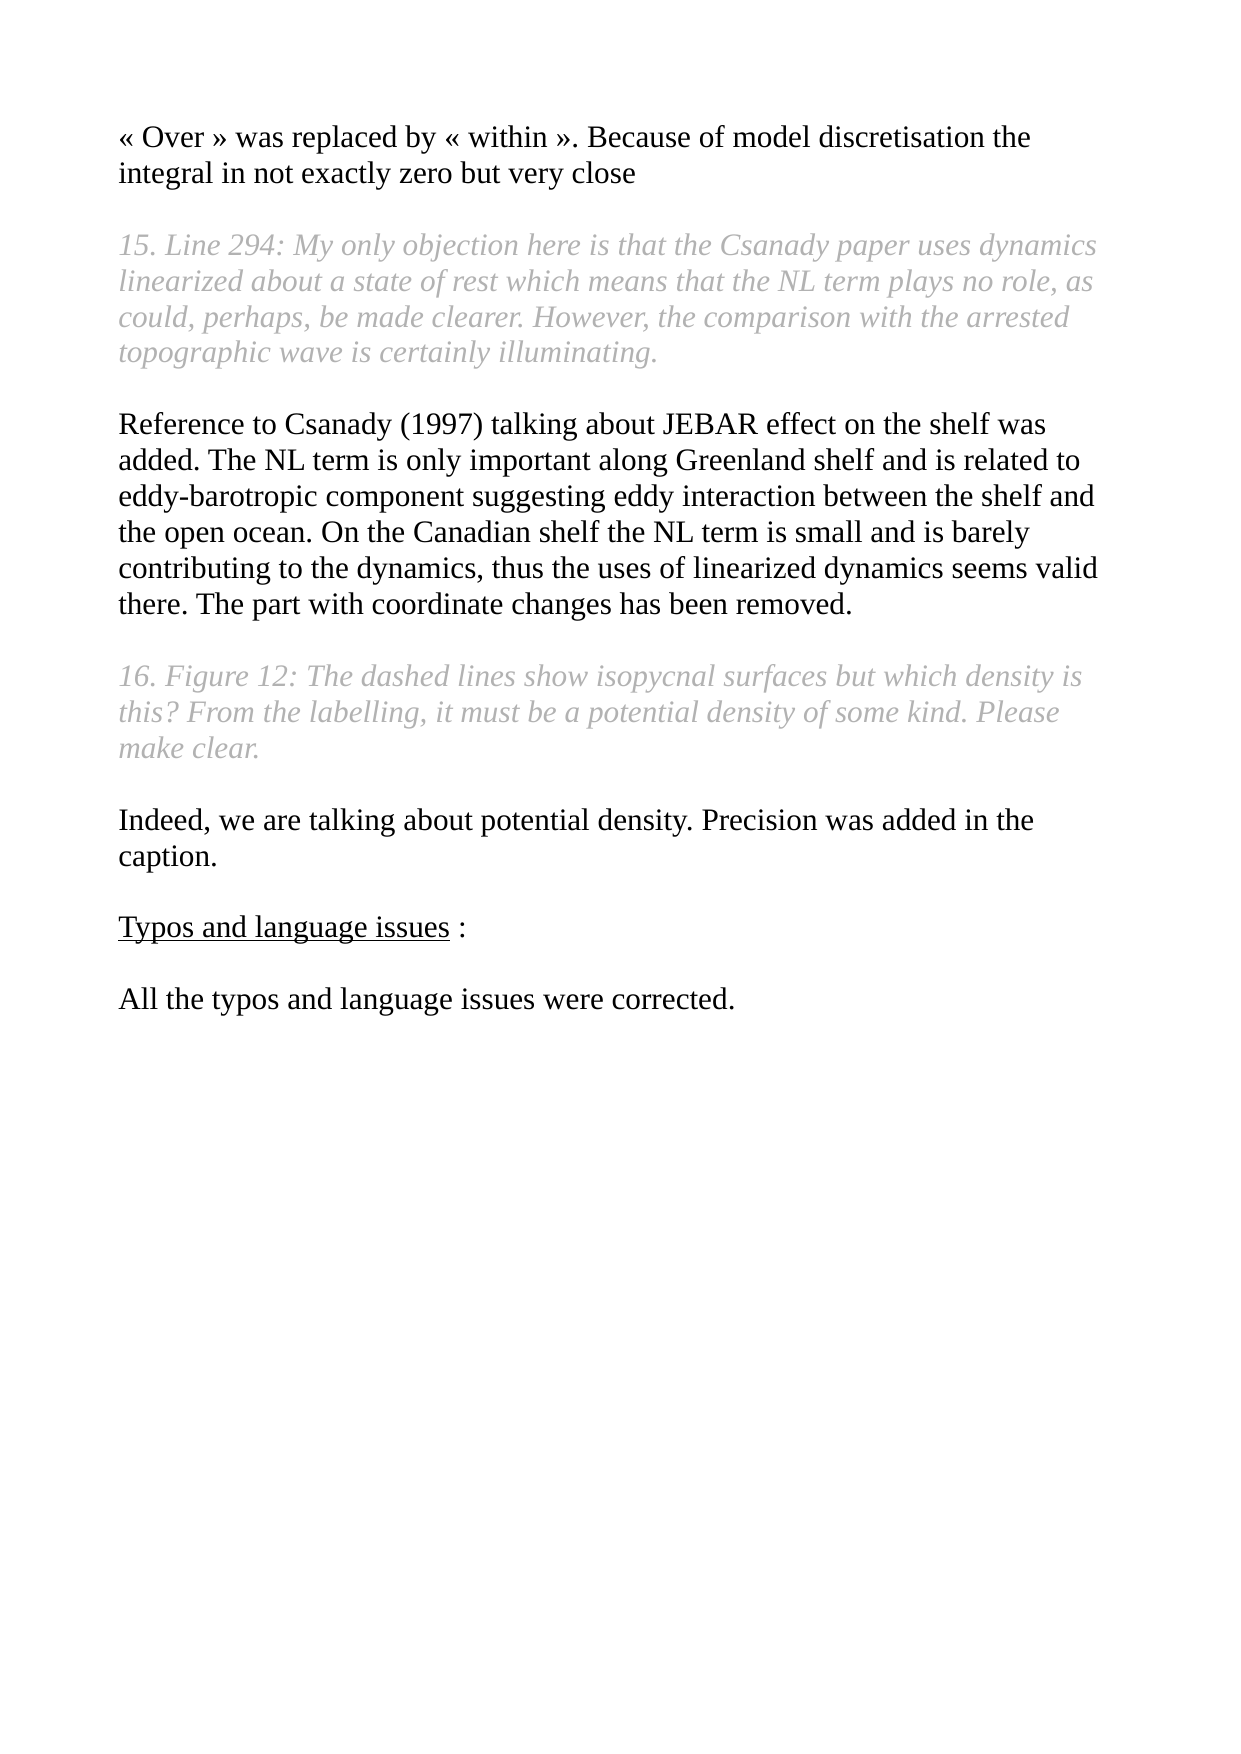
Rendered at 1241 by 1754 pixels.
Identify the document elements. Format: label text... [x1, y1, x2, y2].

text 15. Line 294: My only objection here is that the Csanady paper uses dynamics linearized about a state of rest which means that the NL term plays no role, as could, perhaps, be made clearer. However, the comparison with the arrested topographic wave is certainly illuminating. [118, 226, 1122, 370]
text Indeed, we are talking about potential density. Precision was added in the caption. [118, 801, 1122, 873]
text 16. Figure 12: The dashed lines show isopycnal surfaces but which density is this? From the labelling, it must be a potential density of some kind. Please make clear. [118, 657, 1122, 765]
text « Over » was replaced by « within ». Because of model discretisation the integral in not exactly zero but very close [118, 118, 1122, 190]
text All the typos and language issues were corrected. [118, 981, 1122, 1017]
text Reference to Csanady (1997) talking about JEBAR effect on the shelf was added. The NL term is only important along Greenland shelf and is related to eddy-barotropic component suggesting eddy interaction between the shelf and the open ocean. On the Canadian shelf the NL term is small and is barely contributing to the dynamics, thus the uses of linearized dynamics seems valid there. The part with coordinate changes has been removed. [118, 406, 1122, 621]
text Typos and language issues : [118, 909, 1122, 945]
